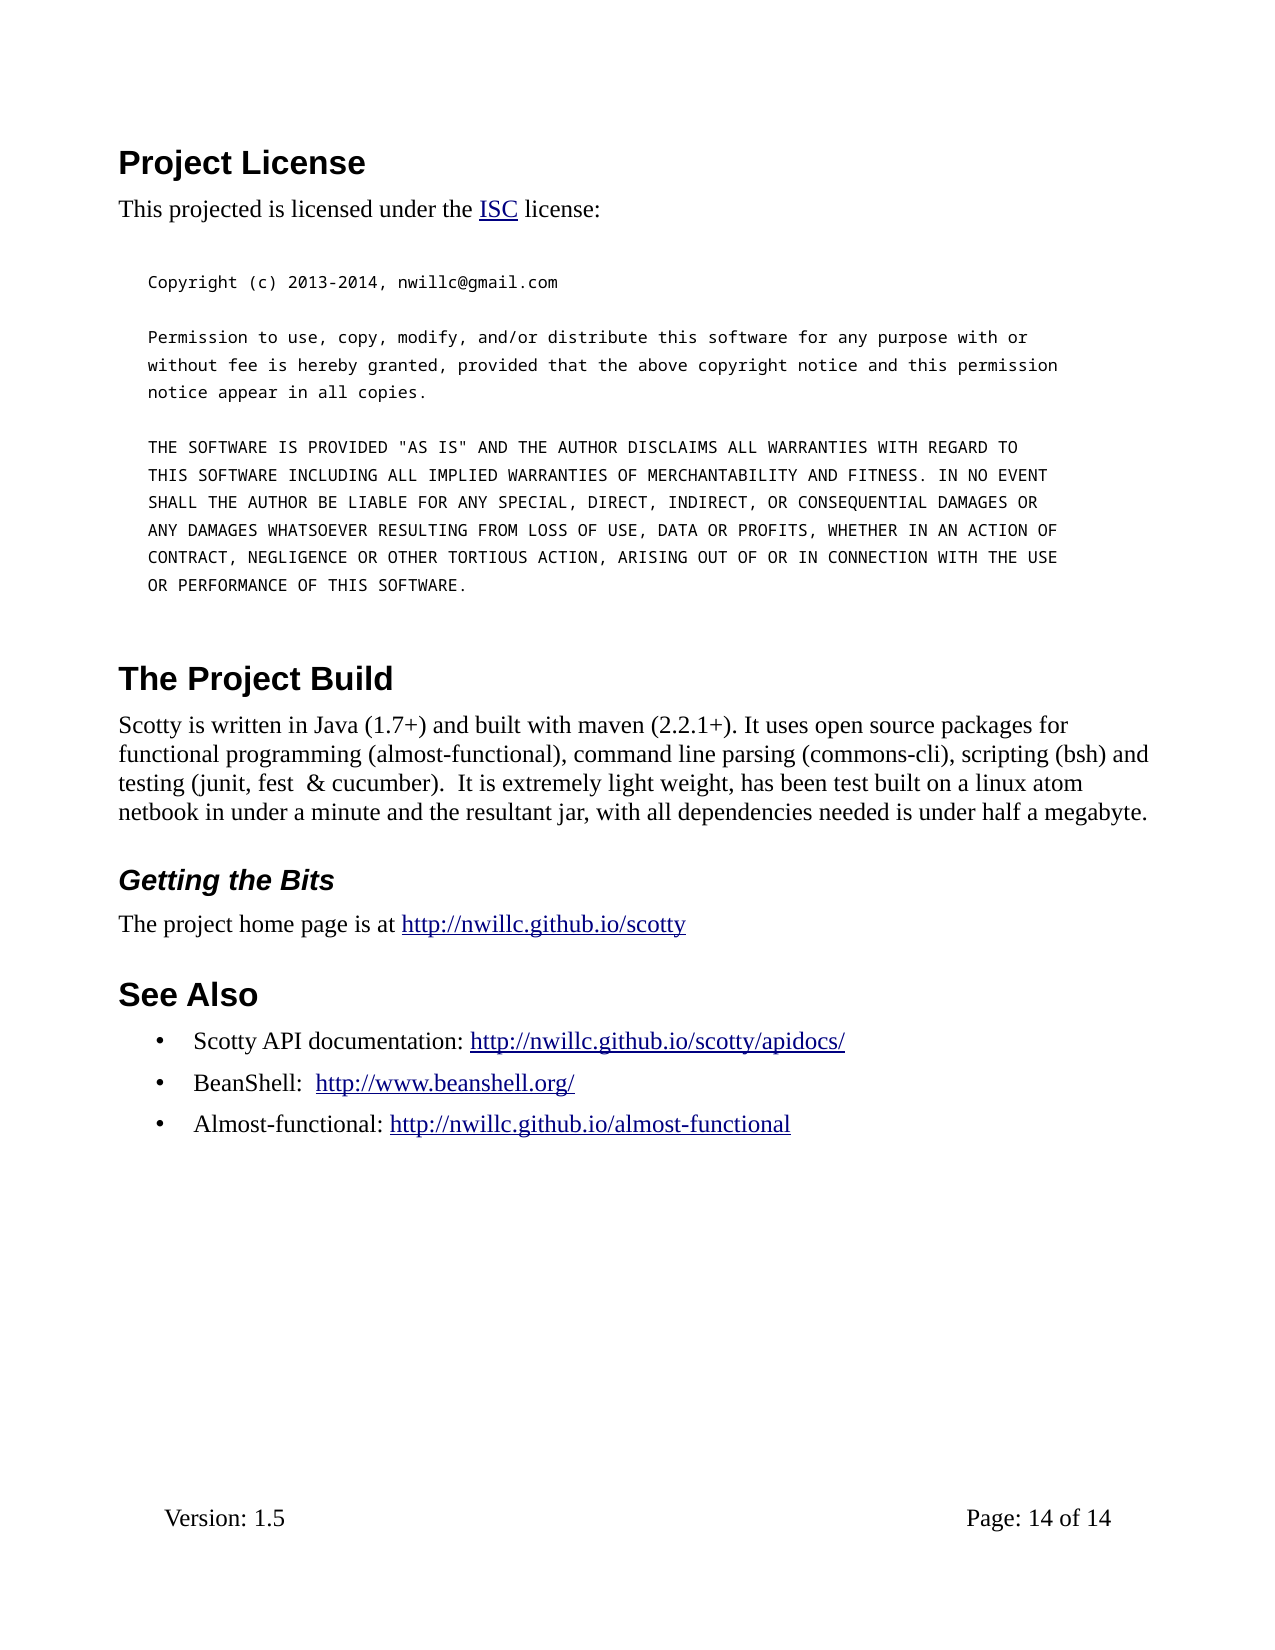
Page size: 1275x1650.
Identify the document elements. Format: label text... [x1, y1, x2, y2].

text The project home page is at http://nwillc.github.io/scotty [118, 909, 1157, 938]
subtitle The Project Build [118, 659, 1157, 698]
text THIS SOFTWARE INCLUDING ALL IMPLIED WARRANTIES OF MERCHANTABILITY AND FITNESS. IN NO EVENT [148, 469, 1157, 484]
text CONTRACT, NEGLIGENCE OR OTHER TORTIOUS ACTION, ARISING OUT OF OR IN CONNECTION WITH THE USE [148, 552, 1157, 567]
text notice appear in all copies. [148, 387, 1157, 402]
text This projected is licensed under the ISC license: [118, 194, 1157, 223]
list Almost-functional: http://nwillc.github.io/almost-functional [156, 1109, 1157, 1138]
subtitle See Also [118, 975, 1157, 1014]
text Copyright (c) 2013-2014, nwillc@gmail.com [148, 277, 1157, 292]
text Permission to use, copy, modify, and/or distribute this software for any purpose with or [148, 332, 1157, 347]
subtitle Project License [118, 143, 1157, 182]
text THE SOFTWARE IS PROVIDED "AS IS" AND THE AUTHOR DISCLAIMS ALL WARRANTIES WITH REGARD TO [148, 442, 1157, 457]
list Scotty API documentation: http://nwillc.github.io/scotty/apidocs/ [156, 1026, 1157, 1055]
text without fee is hereby granted, provided that the above copyright notice and this permission [148, 359, 1157, 374]
text OR PERFORMANCE OF THIS SOFTWARE. [148, 579, 1157, 594]
list BeanShell: http://www.beanshell.org/ [156, 1068, 1157, 1096]
text SHALL THE AUTHOR BE LIABLE FOR ANY SPECIAL, DIRECT, INDIRECT, OR CONSEQUENTIAL DAMAGES OR [148, 497, 1157, 512]
text Scotty is written in Java (1.7+) and built with maven (2.2.1+). It uses open source packages for functional programming (almost-functional), command line parsing (commons-cli), scripting (bsh) and testing (junit, fest & cucumber). It is extremely light weight, has been test built on a linux atom netbook in under a minute and the resultant jar, with all dependencies needed is under half a megabyte. [118, 710, 1157, 825]
text ANY DAMAGES WHATSOEVER RESULTING FROM LOSS OF USE, DATA OR PROFITS, WHETHER IN AN ACTION OF [148, 524, 1157, 539]
subtitle Getting the Bits [118, 863, 1157, 896]
